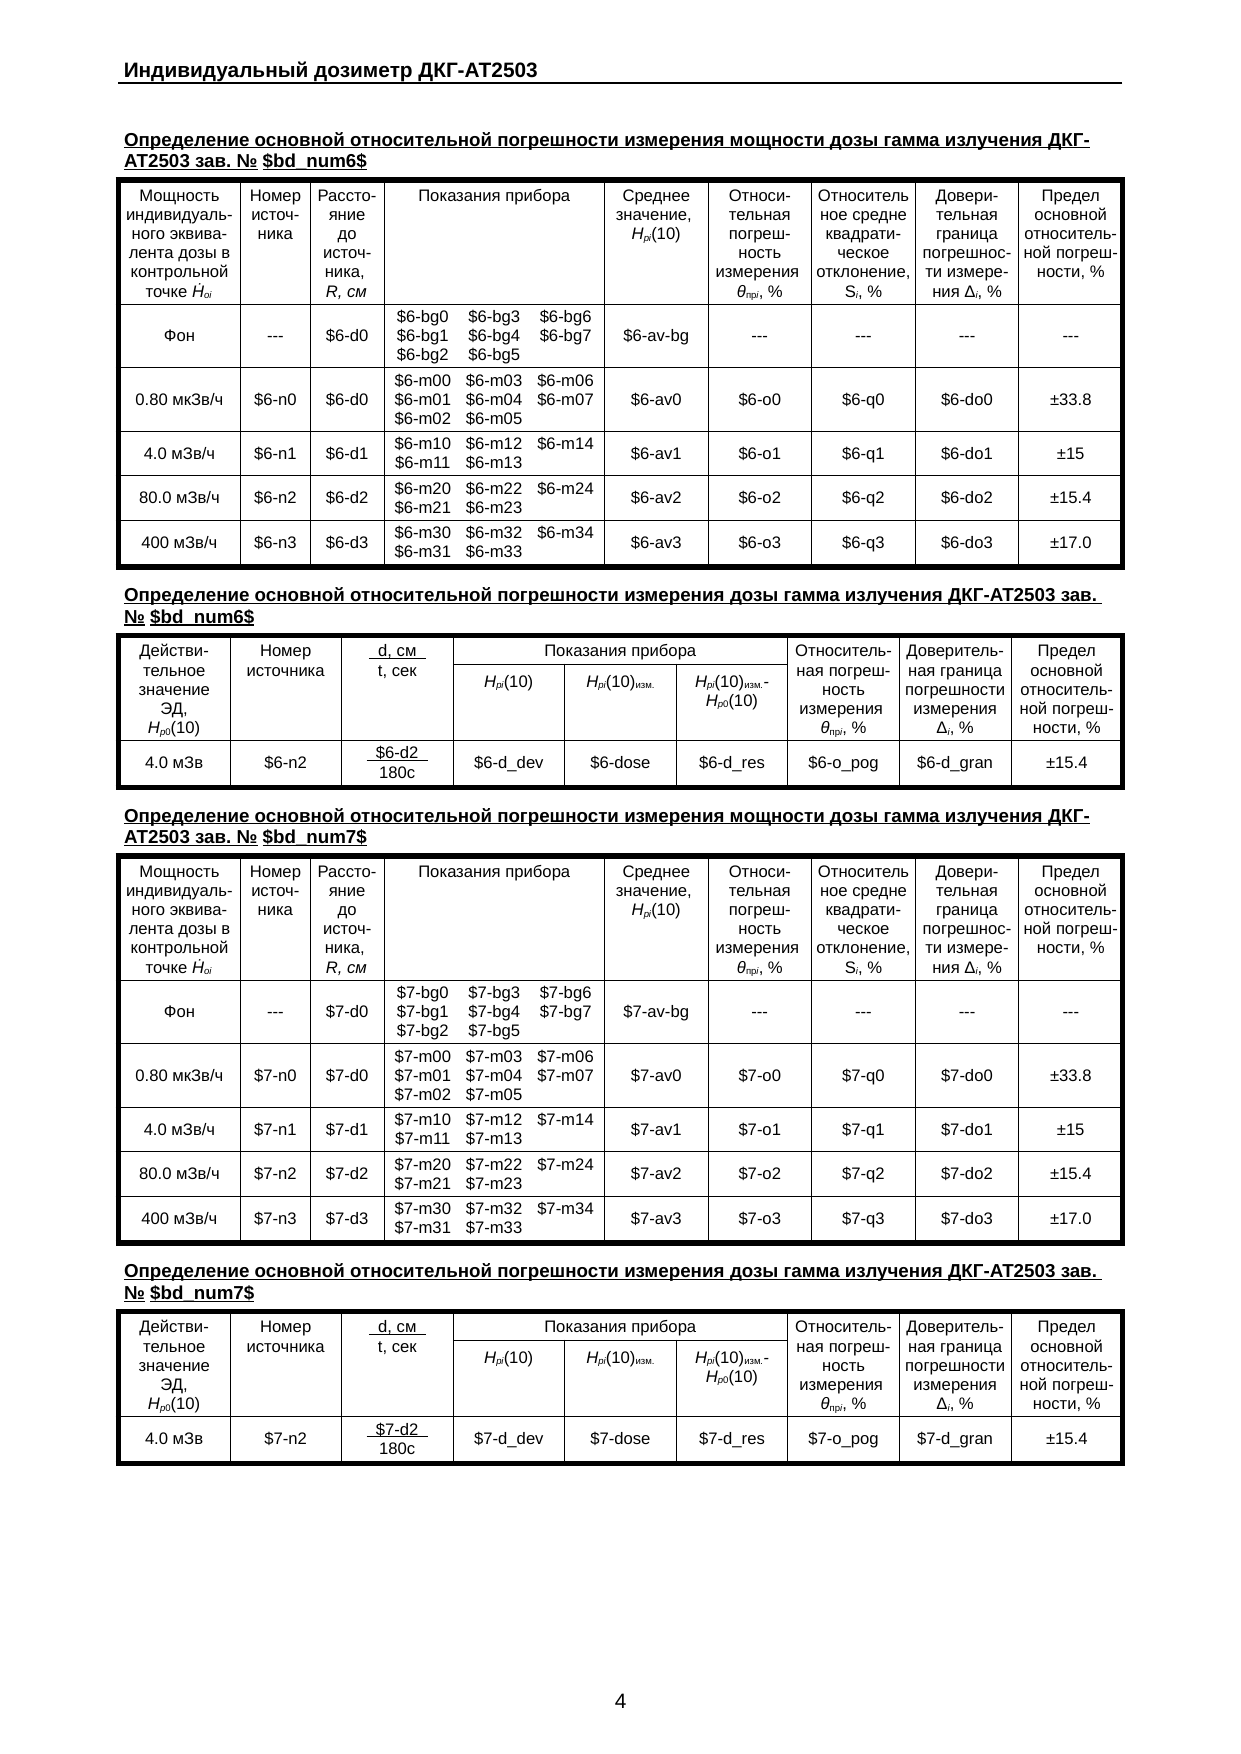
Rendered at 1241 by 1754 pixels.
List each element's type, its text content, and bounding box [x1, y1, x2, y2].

table_cell $7-n2 [231, 1417, 341, 1461]
table_cell $7-d1 [311, 1108, 384, 1151]
table_cell --- [241, 305, 310, 367]
table_cell $6-av3 [605, 521, 708, 564]
table_cell ±15 [1019, 1108, 1120, 1151]
table_cell $6-o1 [709, 432, 811, 475]
table_cell 80.0 мЗв/ч [121, 1152, 240, 1196]
table_cell $6-q0 [812, 368, 915, 431]
table_cell $7-n3 [241, 1197, 310, 1240]
table_cell Довери-тельная граница погрешнос-ти измере-ния Δi, % [916, 183, 1018, 303]
table_cell $7-av2 [605, 1152, 708, 1196]
table_cell $6-o3 [709, 521, 811, 564]
table_cell $6-o_pog [788, 741, 899, 784]
table_cell $7-d2 180c [342, 1417, 453, 1461]
table_cell $6-m20 $6-m21 $6-m22 $6-m23 $6-m24 [385, 476, 604, 520]
table_header Определение основной относительной погрешности измерения мощности дозы гамма излучения ДКГ-АТ2503 зав. № $bd_num7$ [118, 790, 1122, 853]
table_cell $7-q3 [812, 1197, 915, 1240]
table_cell Номер источ-ника [241, 859, 310, 979]
table_cell $7-do3 [916, 1197, 1018, 1240]
table_cell 80.0 мЗв/ч [121, 476, 240, 520]
table_cell Предел основной относитель-ной погреш-ности, % [1012, 638, 1120, 740]
table_cell 400 мЗв/ч [121, 1197, 240, 1240]
table_cell $7-m30 $7-m31 $7-m32 $7-m33 $7-m34 [385, 1197, 604, 1240]
table_cell --- [1019, 981, 1120, 1043]
table_cell $6-d2 [311, 476, 384, 520]
table_cell $7-dose [565, 1417, 676, 1461]
table_cell $6-d0 [311, 368, 384, 431]
table_cell $7-n1 [241, 1108, 310, 1151]
table_cell 0.80 мкЗв/ч [121, 368, 240, 431]
table_cell Предел основной относитель-ной погреш-ности, % [1019, 859, 1120, 979]
table_cell $6-d_res [677, 741, 787, 784]
table_cell $7-m10 $7-m11 $7-m12 $7-m13 $7-m14 [385, 1108, 604, 1151]
table_cell $7-o_pog [788, 1417, 899, 1461]
table_cell Относитель-ная погреш-ность измерения θпрi, % [788, 638, 899, 740]
table_cell $6-q1 [812, 432, 915, 475]
table_cell $6-av-bg [605, 305, 708, 367]
table_cell $6-do2 [916, 476, 1018, 520]
table_cell $7-q0 [812, 1044, 915, 1107]
table_cell $6-dose [565, 741, 676, 784]
table_cell Показания прибора [454, 1314, 787, 1339]
table_cell Действи-тельное значение ЭД, Hp0(10) [121, 1314, 230, 1416]
table_cell $6-n0 [241, 368, 310, 431]
table_cell Доверитель-ная граница погрешности измерения Δi, % [900, 638, 1011, 740]
table_cell Относитель-ная погреш-ность измерения θпрi, % [788, 1314, 899, 1416]
table_cell Hpi(10)изм.-Hp0(10) [677, 665, 787, 740]
table_cell $7-av-bg [605, 981, 708, 1043]
table_cell $7-do1 [916, 1108, 1018, 1151]
table_cell --- [916, 981, 1018, 1043]
table_cell --- [709, 305, 811, 367]
table_cell $7-m20 $7-m21 $7-m22 $7-m23 $7-m24 [385, 1152, 604, 1196]
table_cell $7-d0 [311, 1044, 384, 1107]
table_cell $7-q2 [812, 1152, 915, 1196]
table_cell $6-q3 [812, 521, 915, 564]
table_cell ±15.4 [1019, 476, 1120, 520]
table_cell d, см t, сек [342, 638, 453, 740]
table_cell Довери-тельная граница погрешнос-ти измере-ния Δi, % [916, 859, 1018, 979]
table_cell Показания прибора [385, 859, 604, 979]
table_cell $6-n2 [231, 741, 341, 784]
table_cell --- [916, 305, 1018, 367]
table_cell $6-bg0 $6-bg1 $6-bg2 $6-bg3 $6-bg4 $6-bg5 $6-bg6 $6-bg7 [385, 305, 604, 367]
table_cell Номер источника [231, 638, 341, 740]
table_cell --- [812, 305, 915, 367]
table_cell $7-bg0 $7-bg1 $7-bg2 $7-bg3 $7-bg4 $7-bg5 $7-bg6 $7-bg7 [385, 981, 604, 1043]
table_cell $6-av0 [605, 368, 708, 431]
table_cell Hpi(10) [454, 665, 564, 740]
table_cell $6-d3 [311, 521, 384, 564]
table_cell $6-d_gran [900, 741, 1011, 784]
table_cell $6-do3 [916, 521, 1018, 564]
table_cell $6-d2 180c [342, 741, 453, 784]
table_cell ±33.8 [1019, 1044, 1120, 1107]
table_cell Фон [121, 305, 240, 367]
table_cell --- [1019, 305, 1120, 367]
table_cell Рассто-яние до источ-ника, R, см [311, 859, 384, 979]
table_cell $6-do1 [916, 432, 1018, 475]
table_cell $7-av3 [605, 1197, 708, 1240]
table_cell $7-o3 [709, 1197, 811, 1240]
table_cell ±15.4 [1012, 741, 1120, 784]
table_cell $6-n1 [241, 432, 310, 475]
table_cell 4.0 мЗв [121, 1417, 230, 1461]
table_cell $6-m30 $6-m31 $6-m32 $6-m33 $6-m34 [385, 521, 604, 564]
table_cell $6-d0 [311, 305, 384, 367]
table_cell 4.0 мЗв [121, 741, 230, 784]
table_cell $6-o0 [709, 368, 811, 431]
table_cell ±33.8 [1019, 368, 1120, 431]
table_cell 0.80 мкЗв/ч [121, 1044, 240, 1107]
table_cell $6-d_dev [454, 741, 564, 784]
table_header Определение основной относительной погрешности измерения дозы гамма излучения ДКГ-АТ2503 зав. № $bd_num7$ [118, 1246, 1122, 1309]
table_cell $7-d3 [311, 1197, 384, 1240]
table_cell Мощность индивидуаль-ного эквива-лента дозы в контрольной точке Ḣoi [121, 859, 240, 979]
table_cell Показания прибора [385, 183, 604, 303]
table_cell $7-o1 [709, 1108, 811, 1151]
table_cell Hpi(10)изм.-Hp0(10) [677, 1341, 787, 1416]
table_cell Доверитель-ная граница погрешности измерения Δi, % [900, 1314, 1011, 1416]
table_cell Номер источ-ника [241, 183, 310, 303]
table_cell $7-o2 [709, 1152, 811, 1196]
table_cell $6-do0 [916, 368, 1018, 431]
table_cell $7-do0 [916, 1044, 1018, 1107]
table_cell $6-n3 [241, 521, 310, 564]
table_header Определение основной относительной погрешности измерения мощности дозы гамма излучения ДКГ-АТ2503 зав. № $bd_num6$ [118, 114, 1122, 177]
table_cell $7-q1 [812, 1108, 915, 1151]
table_cell ±15.4 [1019, 1152, 1120, 1196]
table_cell Показания прибора [454, 638, 787, 663]
table_cell Рассто-яние до источ-ника, R, см [311, 183, 384, 303]
table_cell 4.0 мЗв/ч [121, 1108, 240, 1151]
table_cell Hpi(10)изм. [565, 665, 676, 740]
table_cell ±17.0 [1019, 1197, 1120, 1240]
table_cell ±15 [1019, 432, 1120, 475]
table_cell $6-av1 [605, 432, 708, 475]
table_cell ±15.4 [1012, 1417, 1120, 1461]
table_cell Hpi(10)изм. [565, 1341, 676, 1416]
table_cell Фон [121, 981, 240, 1043]
table_cell $7-d_res [677, 1417, 787, 1461]
table_cell $7-d2 [311, 1152, 384, 1196]
table_cell Среднее значение, Hpi(10) [605, 183, 708, 303]
table_cell $6-m00 $6-m01 $6-m02 $6-m03 $6-m04 $6-m05 $6-m06 $6-m07 [385, 368, 604, 431]
table_cell $6-o2 [709, 476, 811, 520]
table_cell Относи-тельная погреш-ность измерения θпрi, % [709, 183, 811, 303]
table_cell Мощность индивидуаль-ного эквива-лента дозы в контрольной точке Ḣoi [121, 183, 240, 303]
table_cell d, см t, сек [342, 1314, 453, 1416]
table_cell Относительное средне квадрати-ческое отклонение, Si, % [812, 859, 915, 979]
table_cell --- [709, 981, 811, 1043]
table_cell Предел основной относитель-ной погреш-ности, % [1019, 183, 1120, 303]
table_cell $6-m10 $6-m11 $6-m12 $6-m13 $6-m14 [385, 432, 604, 475]
table_cell ±17.0 [1019, 521, 1120, 564]
table_cell $7-d0 [311, 981, 384, 1043]
table_cell Hpi(10) [454, 1341, 564, 1416]
table_header Определение основной относительной погрешности измерения дозы гамма излучения ДКГ-АТ2503 зав. № $bd_num6$ [118, 570, 1122, 633]
table_cell $7-av1 [605, 1108, 708, 1151]
table_cell $6-av2 [605, 476, 708, 520]
table_cell 400 мЗв/ч [121, 521, 240, 564]
table_cell $7-do2 [916, 1152, 1018, 1196]
table_cell $7-n0 [241, 1044, 310, 1107]
table_cell Относительное средне квадрати-ческое отклонение, Si, % [812, 183, 915, 303]
table_cell --- [241, 981, 310, 1043]
table_cell $7-m00 $7-m01 $7-m02 $7-m03 $7-m04 $7-m05 $7-m06 $7-m07 [385, 1044, 604, 1107]
table_cell --- [812, 981, 915, 1043]
table_cell 4.0 мЗв/ч [121, 432, 240, 475]
table_cell $7-av0 [605, 1044, 708, 1107]
table_cell $7-n2 [241, 1152, 310, 1196]
table_cell Действи-тельное значение ЭД, Hp0(10) [121, 638, 230, 740]
table_cell $7-d_gran [900, 1417, 1011, 1461]
table_cell $7-o0 [709, 1044, 811, 1107]
table_cell Среднее значение, Hpi(10) [605, 859, 708, 979]
table_cell Предел основной относитель-ной погреш-ности, % [1012, 1314, 1120, 1416]
table_cell $6-n2 [241, 476, 310, 520]
table_cell Относи-тельная погреш-ность измерения θпрi, % [709, 859, 811, 979]
table_cell $6-d1 [311, 432, 384, 475]
table_cell $6-q2 [812, 476, 915, 520]
table_cell $7-d_dev [454, 1417, 564, 1461]
table_cell Номер источника [231, 1314, 341, 1416]
